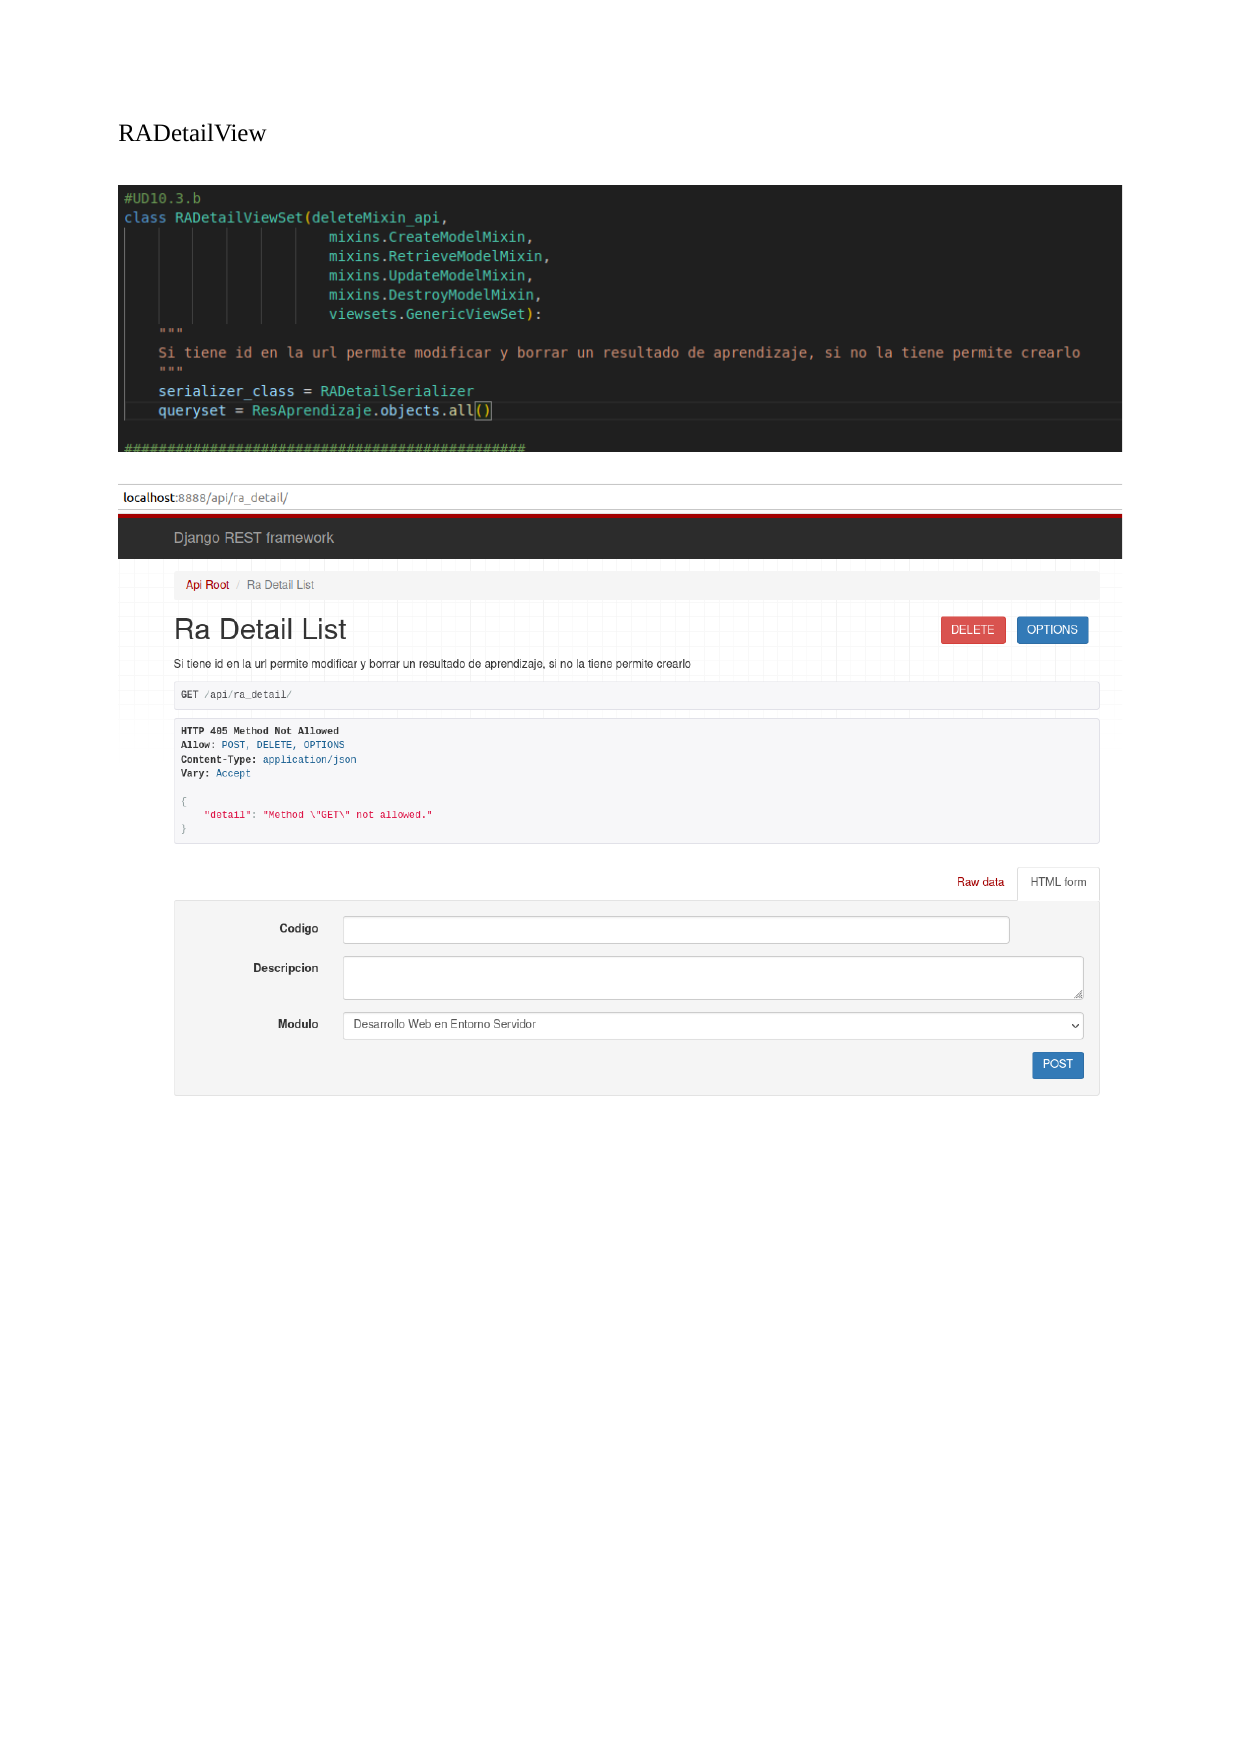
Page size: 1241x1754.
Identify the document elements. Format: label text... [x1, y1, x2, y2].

picture [118, 185, 1123, 452]
picture [118, 483, 1123, 1122]
text RADetailView [118, 118, 1122, 147]
